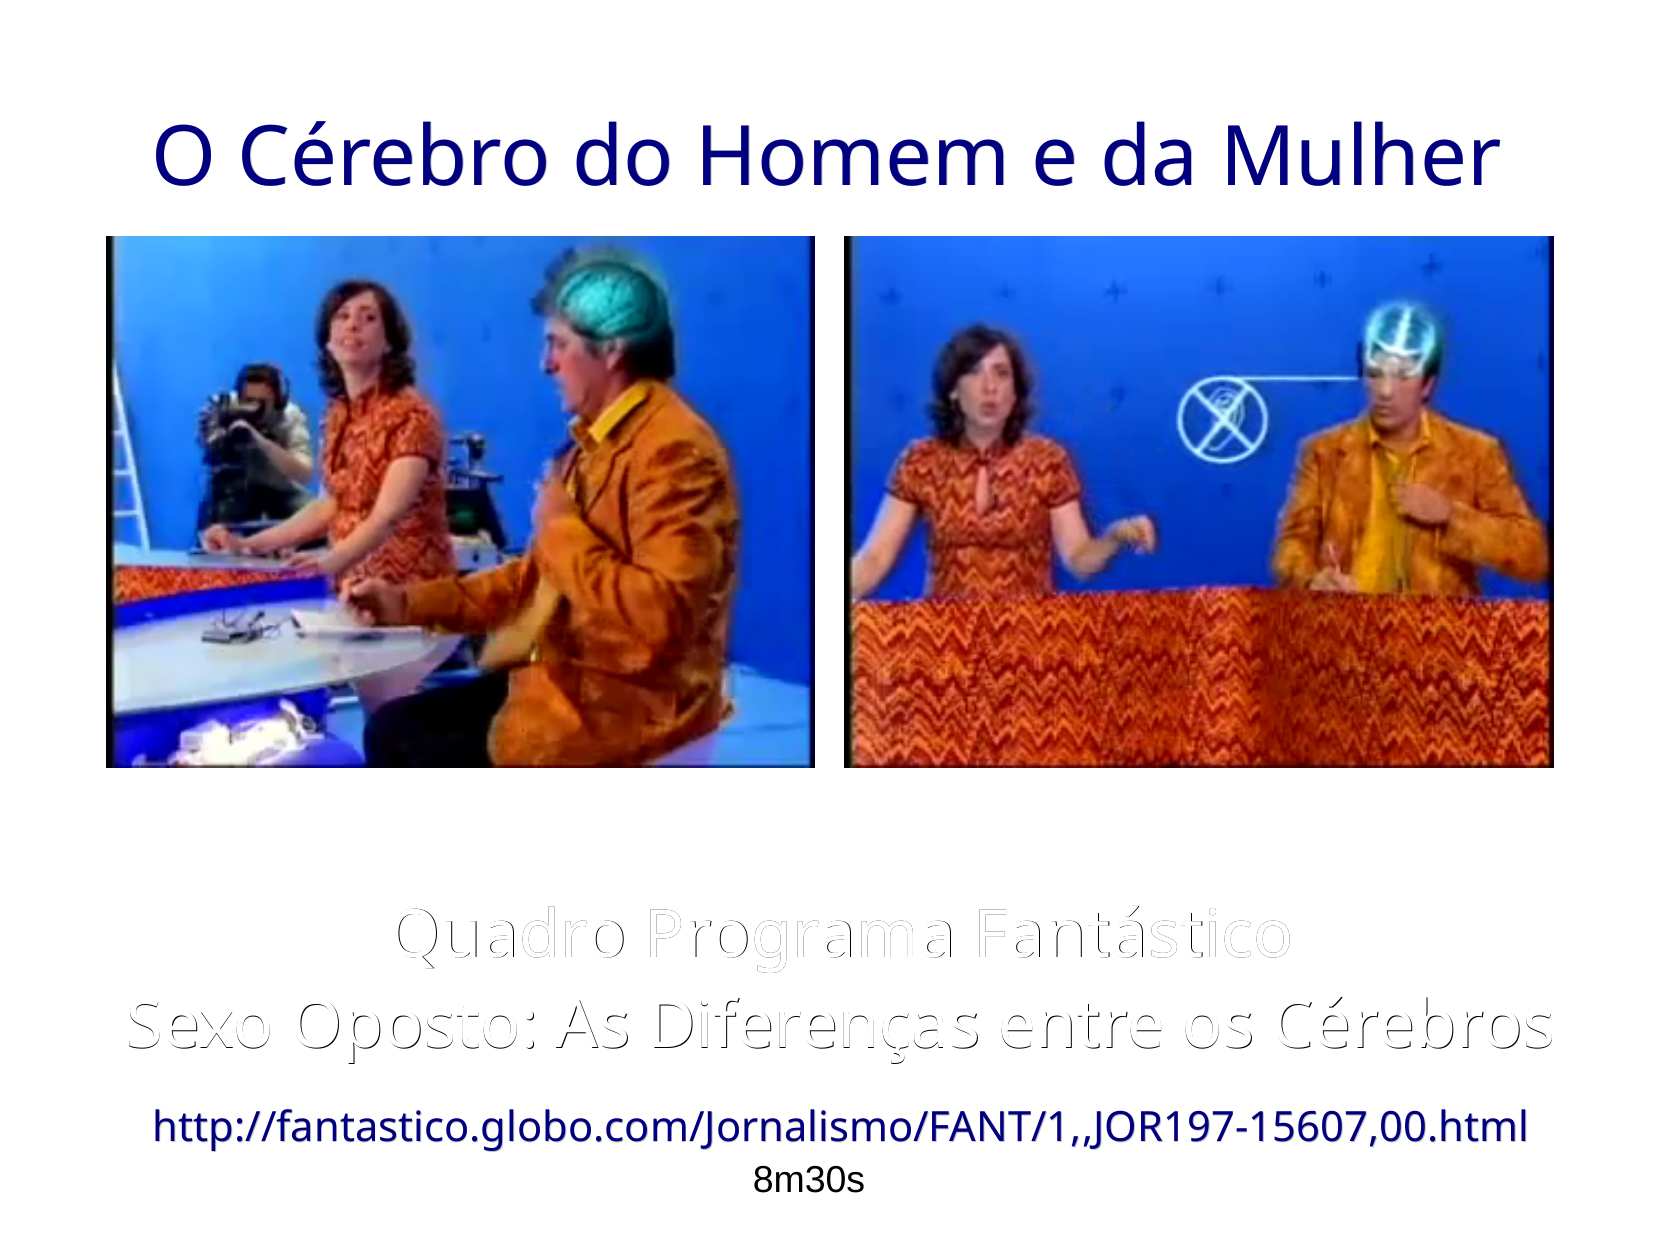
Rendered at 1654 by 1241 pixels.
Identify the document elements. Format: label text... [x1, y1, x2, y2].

list Quadro Programa Fantástico Sexo Oposto: As Diferenças entre os Cérebros http://fantastico.globo.com/Jornalismo/FANT/1,,JOR197-15607,00.html [118, 885, 1565, 1183]
picture [106, 236, 815, 768]
title O Cérebro do Homem e da Mulher [82, 49, 1571, 257]
picture [844, 236, 1554, 768]
text_box 8m30s [738, 1151, 881, 1209]
